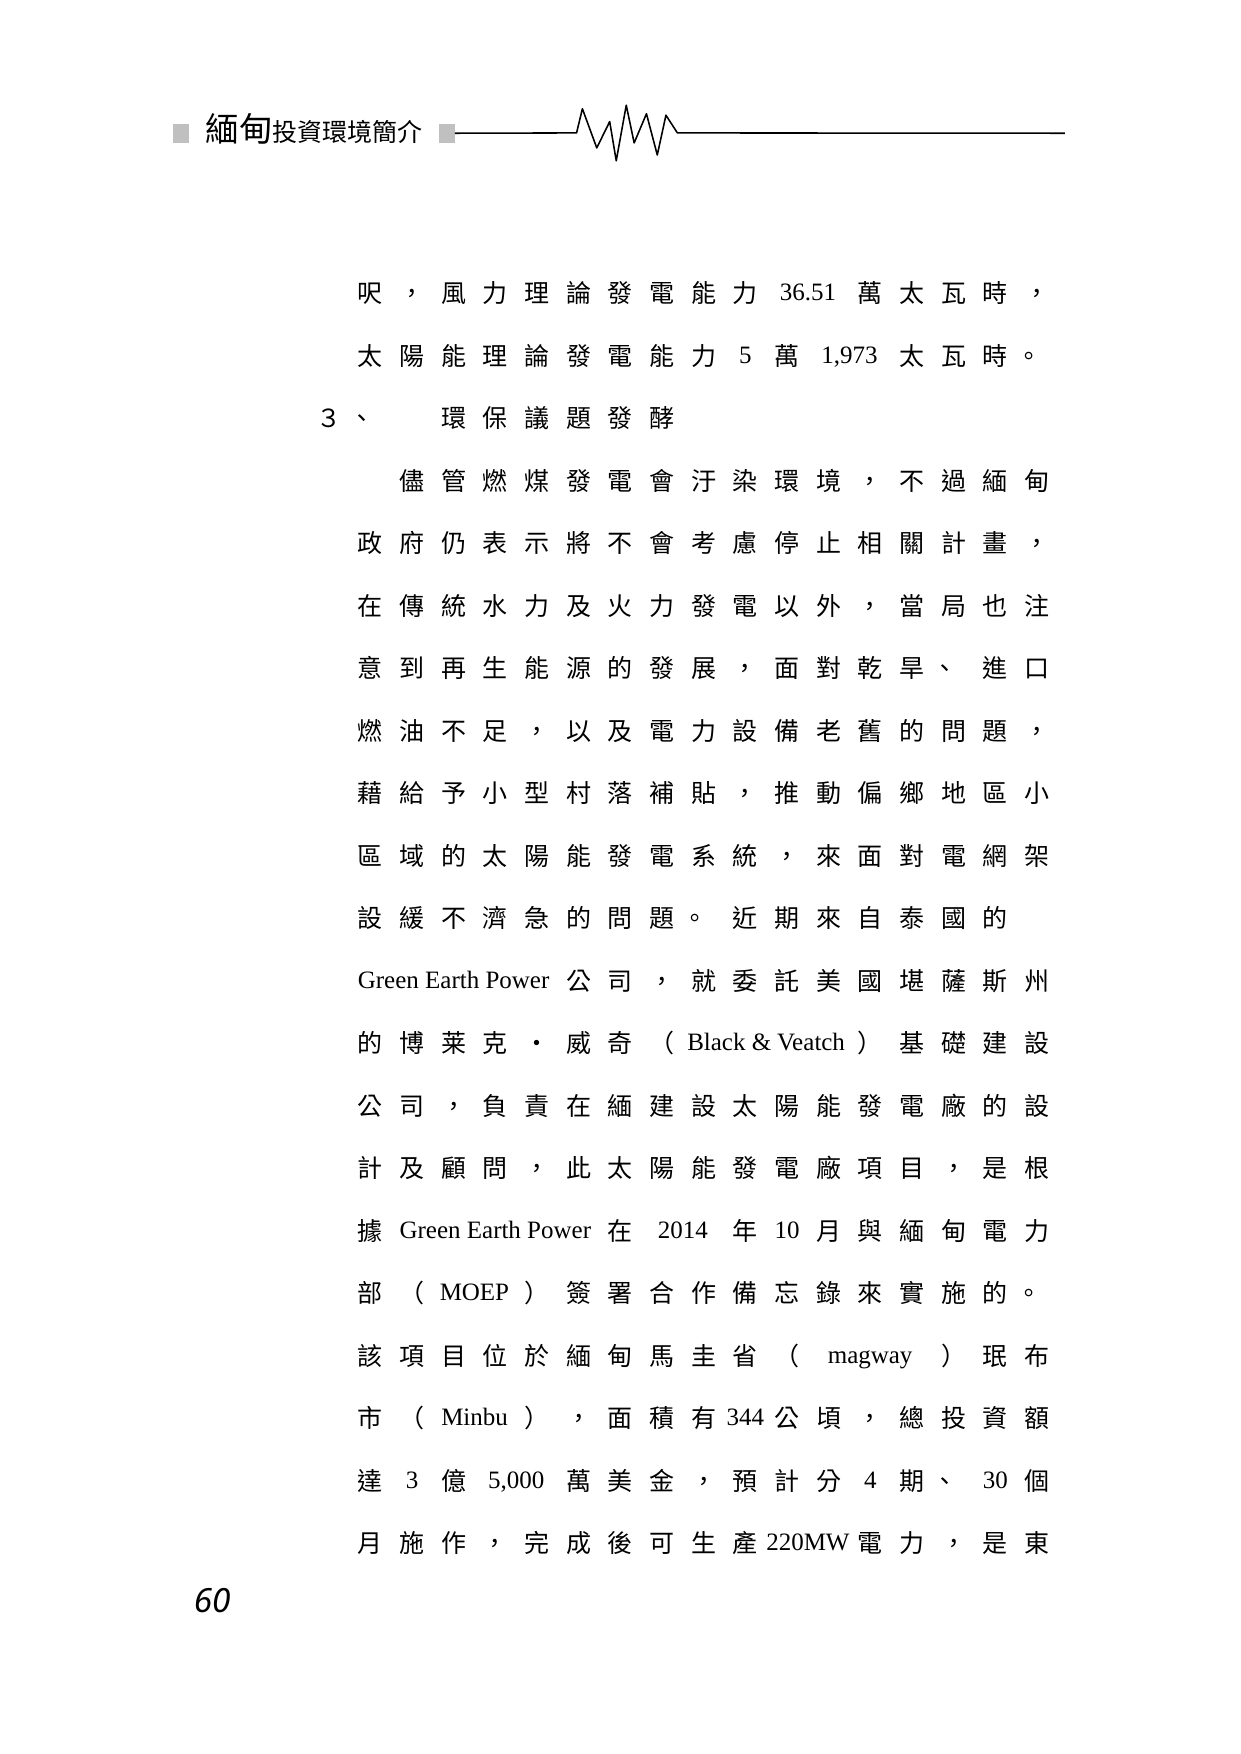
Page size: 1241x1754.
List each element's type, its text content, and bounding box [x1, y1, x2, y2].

text 呎，風力理論發電能力36.51萬太瓦時，太陽能理論發電能力5萬1,973太瓦時。 [334, 250, 1058, 375]
text ３、 環保議題發酵 [284, 375, 1058, 438]
text 儘管燃煤發電會汙染環境，不過緬甸政府仍表示將不會考慮停止相關計畫，在傳統水力及火力發電以外，當局也注意到再生能源的發展，面對乾旱、進口燃油不足，以及電力設備老舊的問題，藉給予小型村落補貼，推動偏鄉地區小區域的太陽能發電系統，來面對電網架設緩不濟急的問題。近期來自泰國的Green Earth Power公司，就委託美國堪薩斯州的博莱克•威奇（Black & Veatch）基礎建設公司，負責在緬建設太陽能發電廠的設計及顧問，此太陽能發電廠項目，是根據Green Earth Power在2014年10月與緬甸電力部（MOEP）簽署合作備忘錄來實施的。該項目位於緬甸馬圭省（magway）珉布市（Minbu），面積有344公頃，總投資額達3億5,000萬美金，預計分4期、30個月施作，完成後可生產220MW電力，是東 [334, 438, 1058, 1563]
